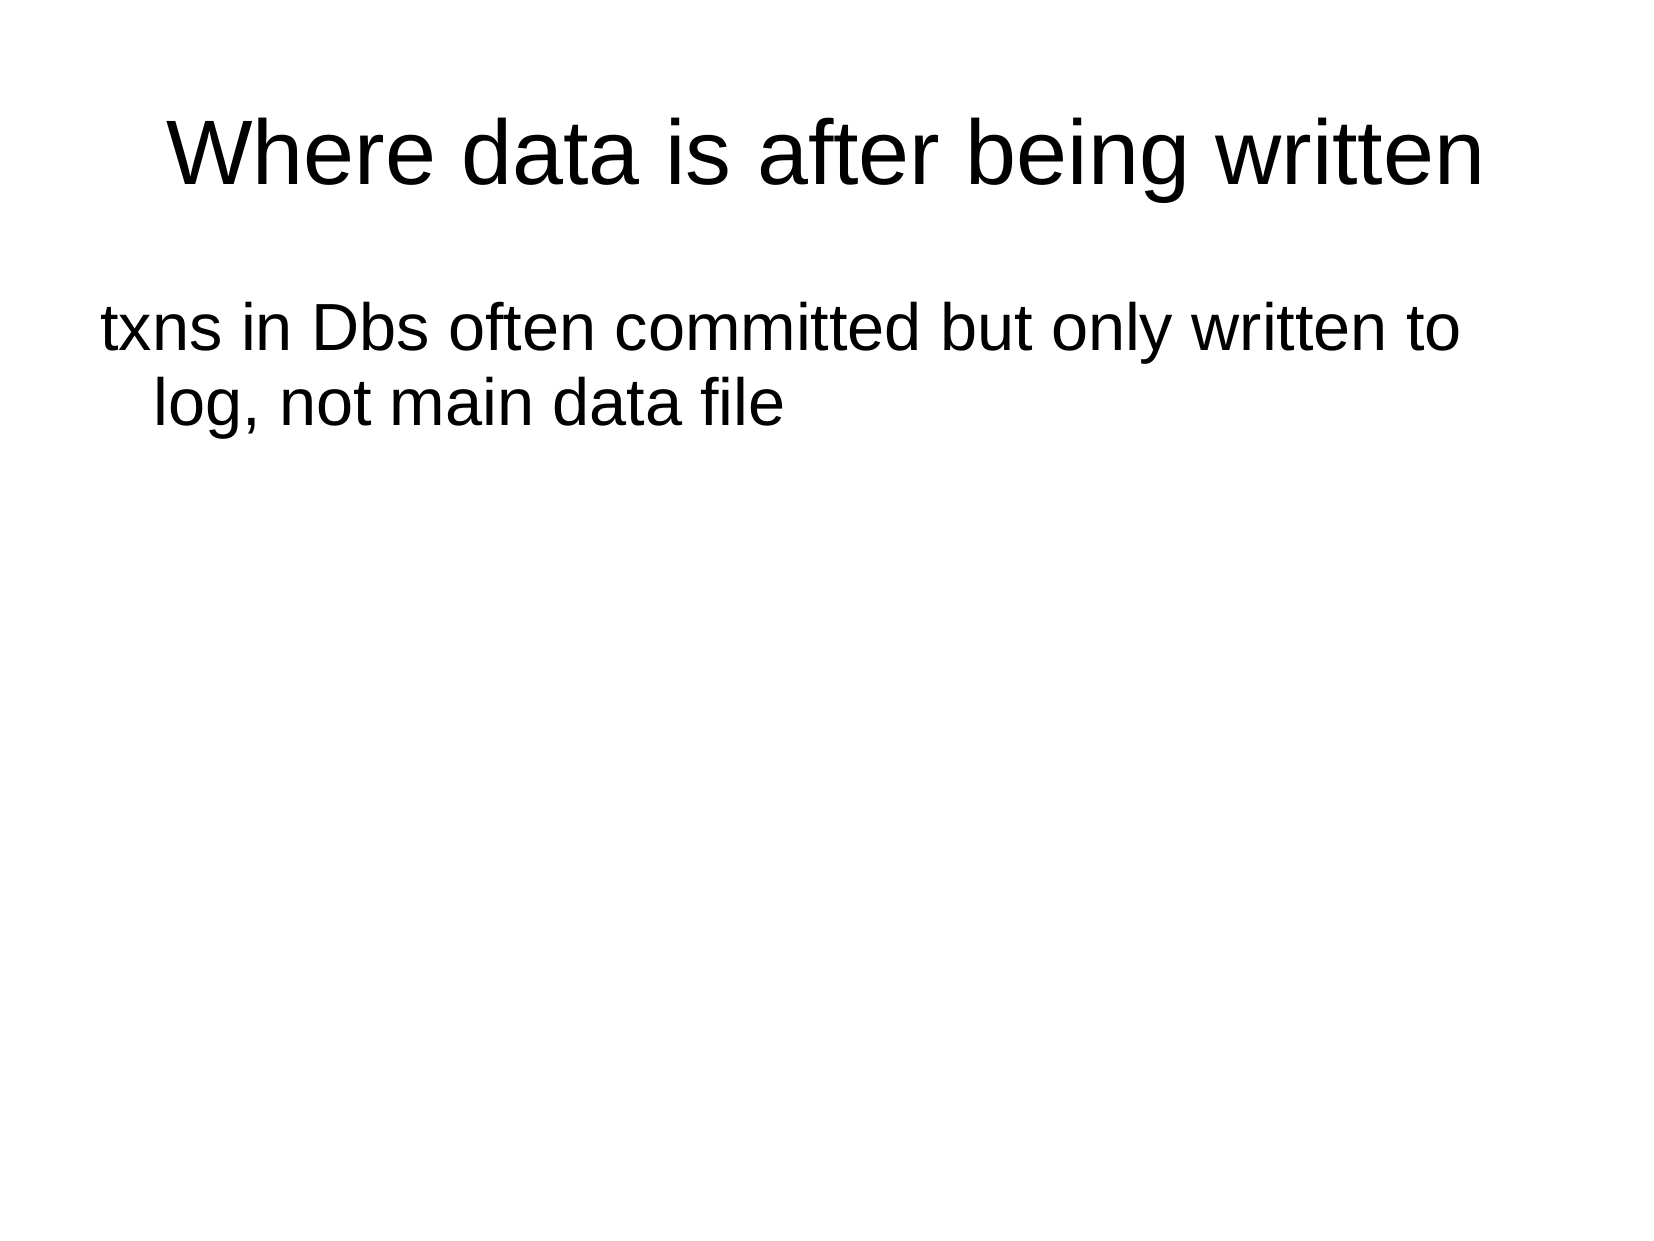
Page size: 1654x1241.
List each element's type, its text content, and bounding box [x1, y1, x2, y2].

title Where data is after being written [82, 56, 1571, 250]
list txns in Dbs often committed but only written to log, not main data file [82, 290, 1571, 1094]
